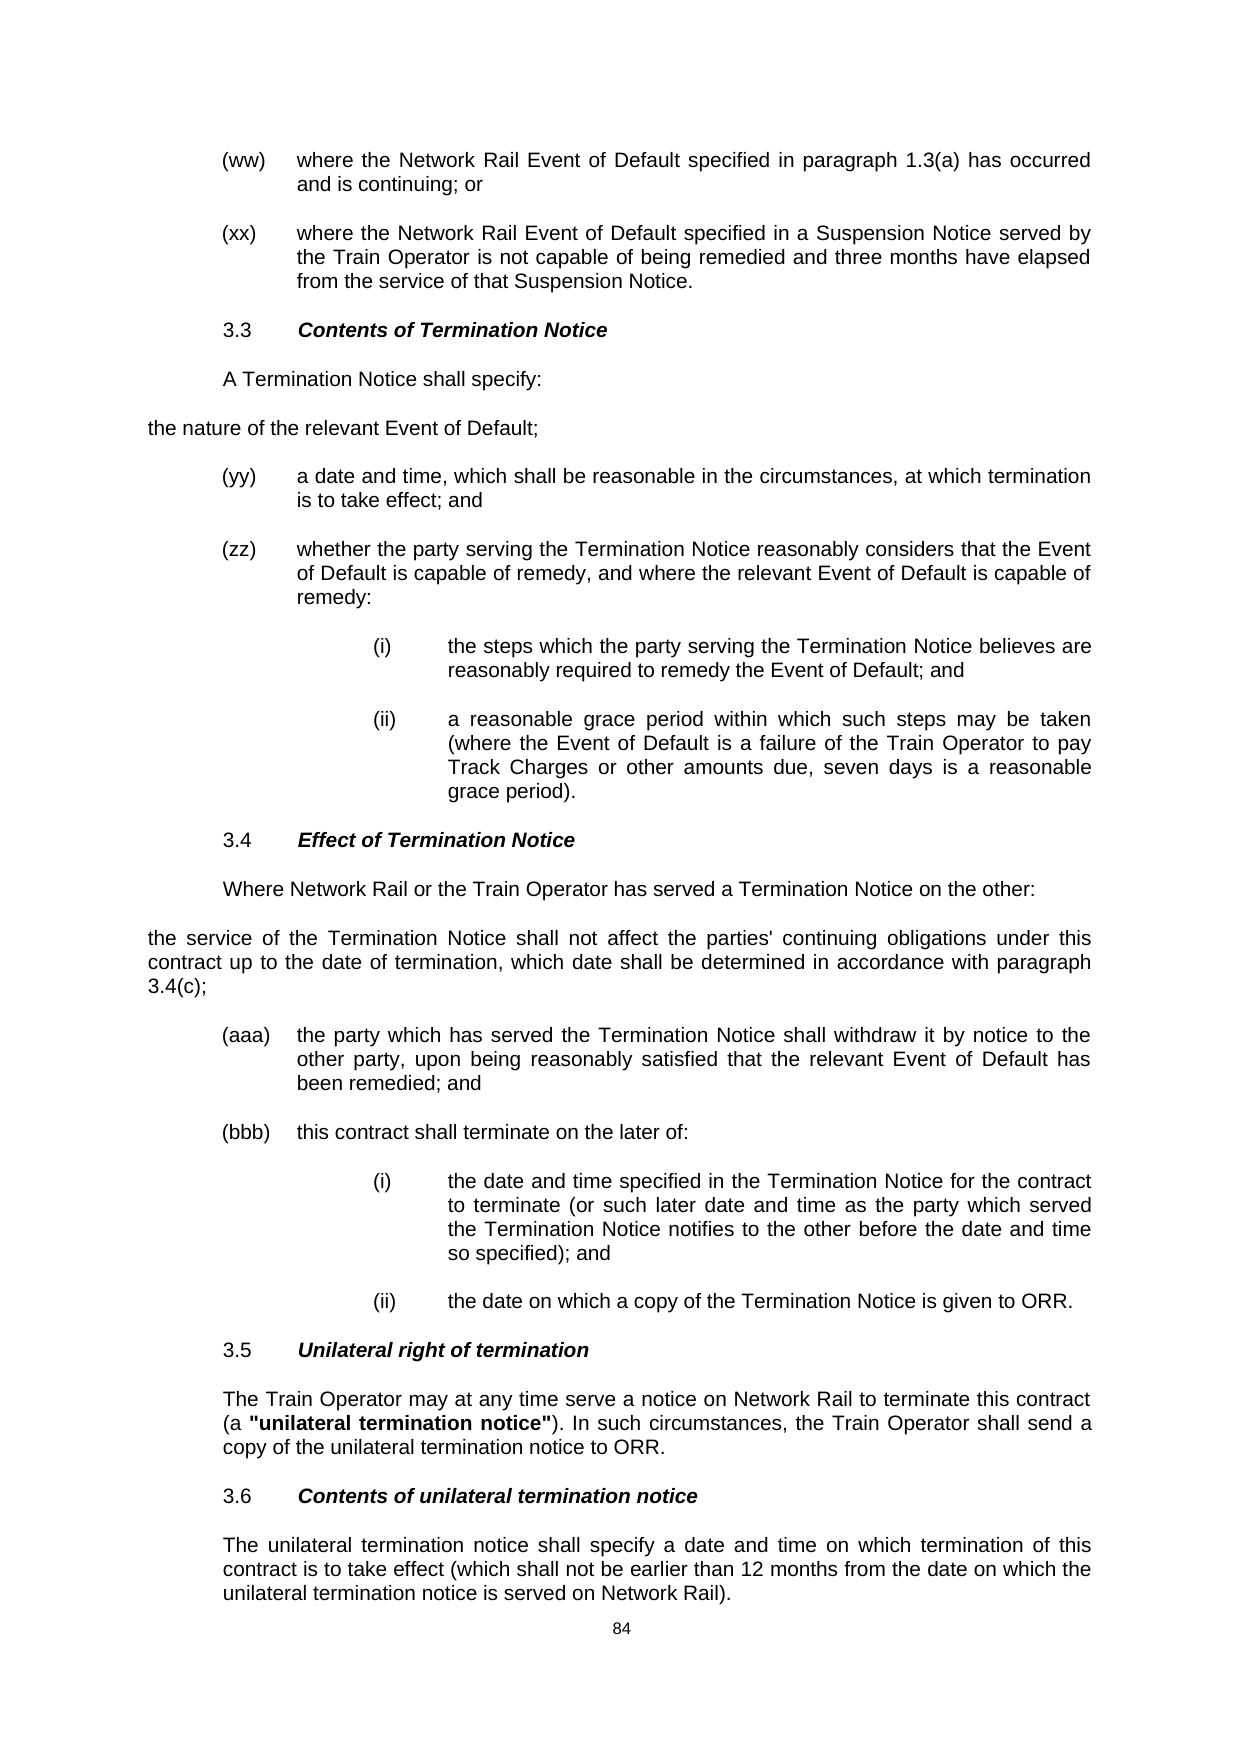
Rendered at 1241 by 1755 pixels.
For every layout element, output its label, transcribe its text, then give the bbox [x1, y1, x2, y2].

subtitle a date and time, which shall be reasonable in the circumstances, at which termination is to take effect; and [222, 464, 1093, 512]
subtitle a reasonable grace period within which such steps may be taken (where the Event of Default is a failure of the Train Operator to pay Track Charges or other amounts due, seven days is a reasonable grace period). [373, 707, 1093, 803]
subtitle the date and time specified in the Termination Notice for the contract to terminate (or such later date and time as the party which served the Termination Notice notifies to the other before the date and time so specified); and [373, 1168, 1093, 1264]
list Unilateral right of termination [223, 1338, 1093, 1362]
subtitle where the Network Rail Event of Default specified in a Suspension Notice served by the Train Operator is not capable of being remedied and three months have elapsed from the service of that Suspension Notice. [222, 221, 1093, 292]
subtitle the date on which a copy of the Termination Notice is given to ORR. [373, 1289, 1093, 1313]
subtitle the party which has served the Termination Notice shall withdraw it by notice to the other party, upon being reasonably satisfied that the relevant Event of Default has been remedied; and [222, 1023, 1093, 1094]
list Contents of unilateral termination notice [223, 1484, 1093, 1508]
list Effect of Termination Notice [223, 828, 1093, 852]
text The unilateral termination notice shall specify a date and time on which termination of this contract is to take effect (which shall not be earlier than 12 months from the date on which the unilateral termination notice is served on Network Rail). [223, 1533, 1093, 1605]
subtitle where the Network Rail Event of Default specified in paragraph 1.3(a) has occurred and is continuing; or [222, 148, 1093, 196]
list Contents of Termination Notice [223, 317, 1093, 341]
subtitle the nature of the relevant Event of Default; [148, 415, 1093, 439]
subtitle this contract shall terminate on the later of: [222, 1119, 1093, 1143]
text Where Network Rail or the Train Operator has served a Termination Notice on the other: [223, 877, 1093, 901]
subtitle whether the party serving the Termination Notice reasonably considers that the Event of Default is capable of remedy, and where the relevant Event of Default is capable of remedy: [222, 537, 1093, 609]
subtitle the steps which the party serving the Termination Notice believes are reasonably required to remedy the Event of Default; and [373, 634, 1093, 682]
text A Termination Notice shall specify: [223, 366, 1093, 390]
subtitle the service of the Termination Notice shall not affect the parties' continuing obligations under this contract up to the date of termination, which date shall be determined in accordance with paragraph 3.4(c); [148, 926, 1093, 998]
text The Train Operator may at any time serve a notice on Network Rail to terminate this contract (a "unilateral termination notice"). In such circumstances, the Train Operator shall send a copy of the unilateral termination notice to ORR. [223, 1387, 1093, 1459]
